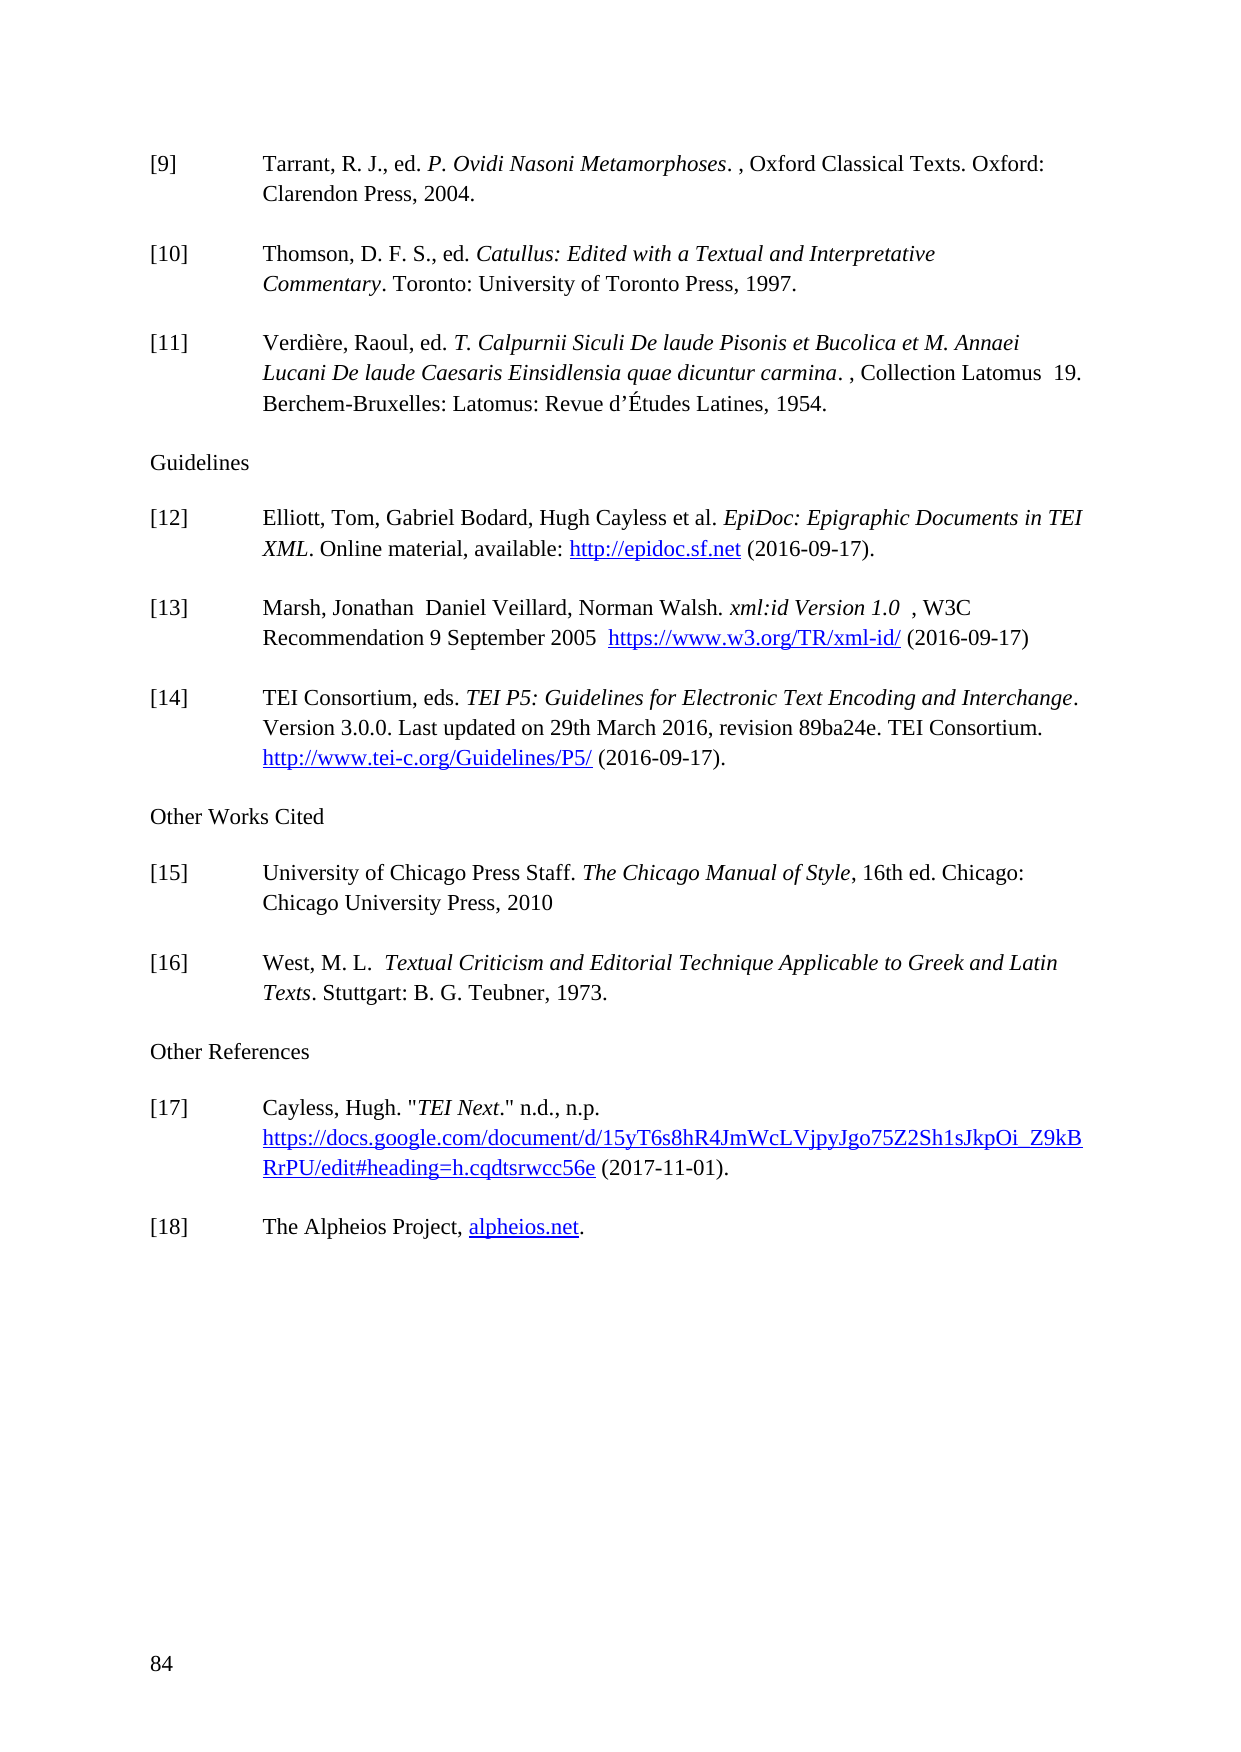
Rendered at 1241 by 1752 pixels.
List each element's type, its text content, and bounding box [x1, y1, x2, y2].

list Marsh, Jonathan Daniel Veillard, Norman Walsh. xml:id Version 1.0 , W3C Recommendation 9 September 2005 https://www.w3.org/TR/xml-id/ (2016-09-17) [150, 594, 1090, 651]
list Cayless, Hugh. "TEI Next." n.d., n.p. https://docs.google.com/document/d/15yT6s8hR4JmWcLVjpyJgo75Z2Sh1sJkpOi_Z9kBRrPU/edit#heading=h.cqdtsrwcc56e (2017-11-01). [150, 1094, 1090, 1180]
list TEI Consortium, eds. TEI P5: Guidelines for Electronic Text Encoding and Interchange. Version 3.0.0. Last updated on 29th March 2016, revision 89ba24e. TEI Consortium. http://www.tei-c.org/Guidelines/P5/ (2016-09-17). [150, 684, 1090, 770]
list Verdière, Raoul, ed. T. Calpurnii Siculi De laude Pisonis et Bucolica et M. Annaei Lucani De laude Caesaris Einsidlensia quae dicuntur carmina. , Collection Latomus 19. Berchem-Bruxelles: Latomus: Revue d’Études Latines, 1954. [150, 329, 1090, 416]
text Other Works Cited [150, 803, 1090, 830]
text Guidelines [150, 449, 1090, 475]
list West, M. L. Textual Criticism and Editorial Technique Applicable to Greek and Latin Texts. Stuttgart: B. G. Teubner, 1973. [150, 948, 1090, 1005]
list University of Chicago Press Staff. The Chicago Manual of Style, 16th ed. Chicago: Chicago University Press, 2010 [150, 859, 1090, 916]
list Thomson, D. F. S., ed. Catullus: Edited with a Textual and Interpretative Commentary. Toronto: University of Toronto Press, 1997. [150, 239, 1090, 296]
list Elliott, Tom, Gabriel Bodard, Hugh Cayless et al. EpiDoc: Epigraphic Documents in TEI XML. Online material, available: http://epidoc.sf.net (2016-09-17). [150, 504, 1090, 561]
list Tarrant, R. J., ed. P. Ovidi Nasoni Metamorphoses. , Oxford Classical Texts. Oxford: Clarendon Press, 2004. [150, 150, 1090, 207]
text Other References [150, 1038, 1090, 1064]
list The Alpheios Project, alpheios.net. [150, 1213, 1090, 1240]
